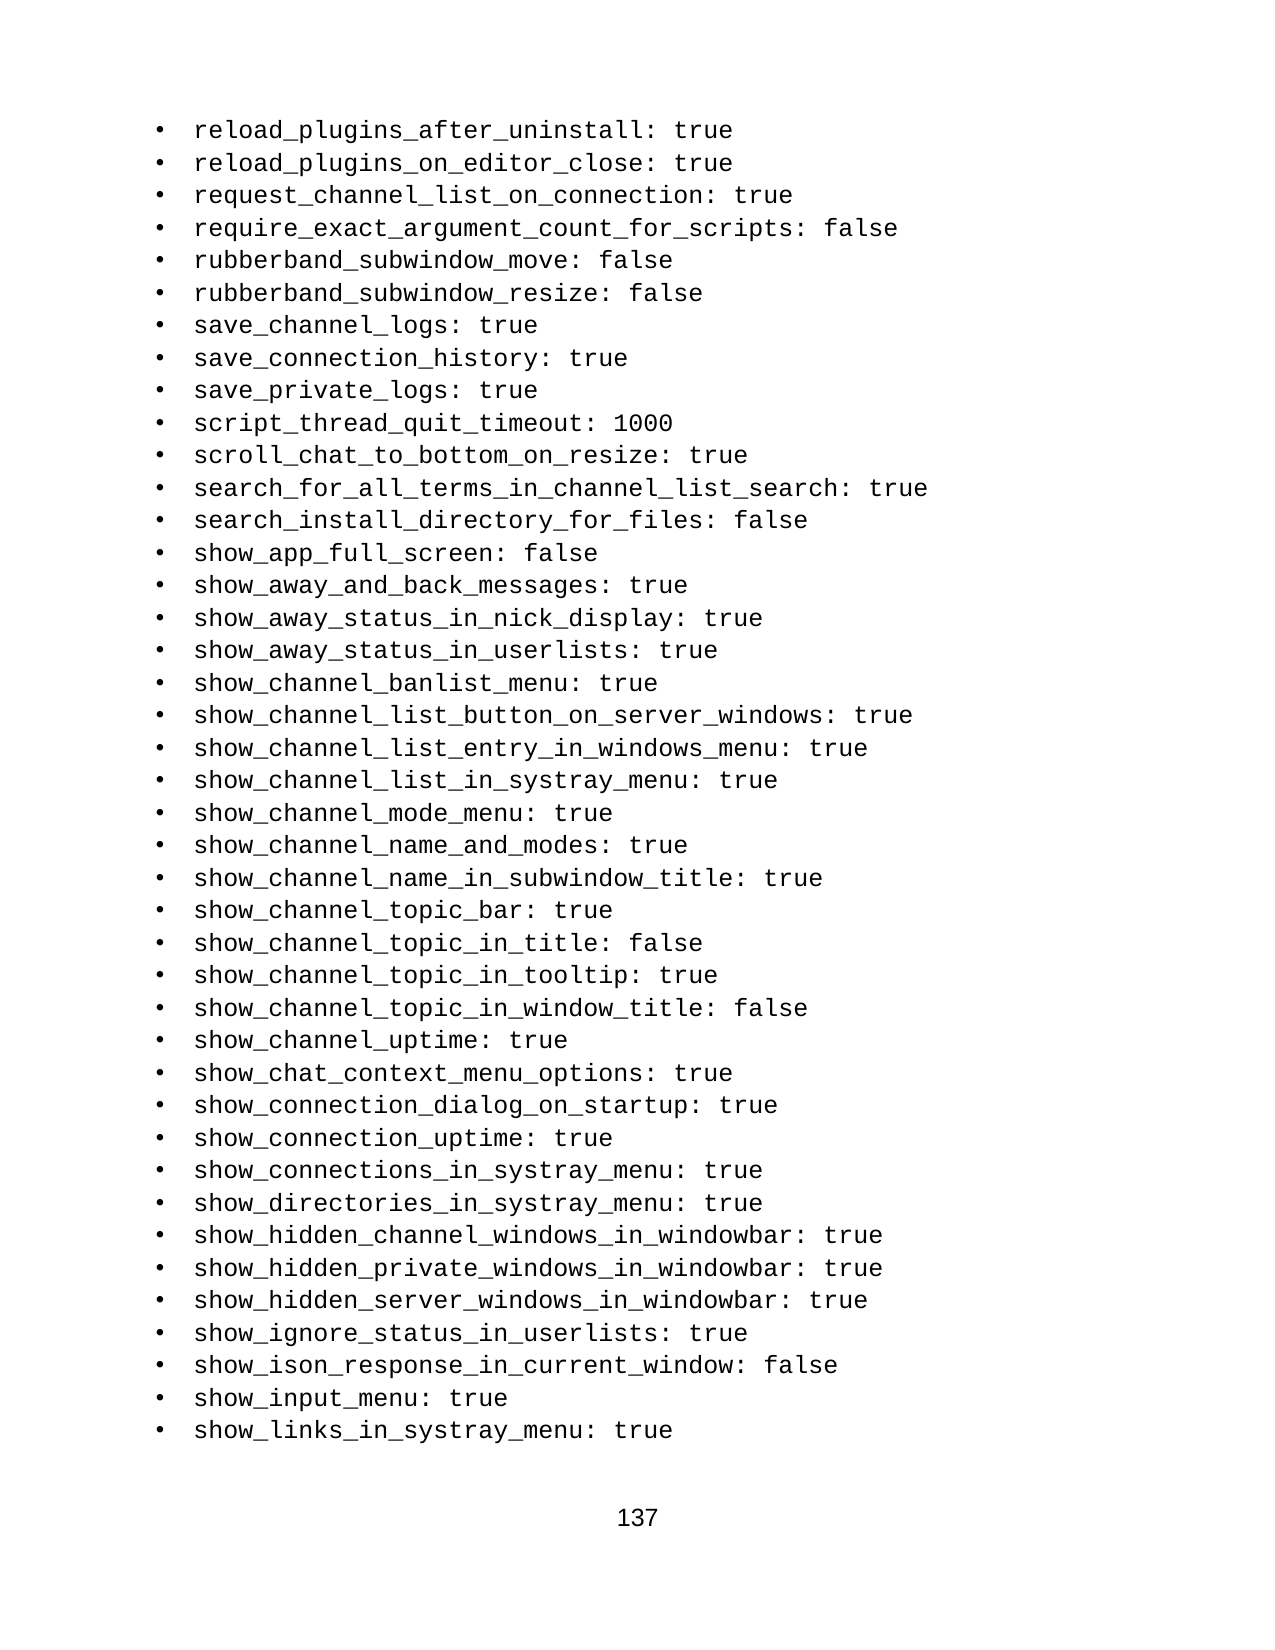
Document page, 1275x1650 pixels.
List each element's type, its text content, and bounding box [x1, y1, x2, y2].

list save_channel_logs: true [156, 313, 1157, 341]
list show_links_in_systray_menu: true [156, 1418, 1157, 1446]
list show_channel_topic_bar: true [156, 898, 1157, 926]
list show_hidden_private_windows_in_windowbar: true [156, 1256, 1157, 1284]
list require_exact_argument_count_for_scripts: false [156, 216, 1157, 244]
list show_input_menu: true [156, 1386, 1157, 1414]
list show_channel_uptime: true [156, 1028, 1157, 1056]
list scroll_chat_to_bottom_on_resize: true [156, 443, 1157, 471]
list show_away_and_back_messages: true [156, 573, 1157, 601]
list show_channel_banlist_menu: true [156, 671, 1157, 699]
list save_private_logs: true [156, 378, 1157, 406]
list rubberband_subwindow_move: false [156, 248, 1157, 276]
list show_hidden_server_windows_in_windowbar: true [156, 1288, 1157, 1316]
list save_connection_history: true [156, 346, 1157, 374]
list show_channel_list_button_on_server_windows: true [156, 703, 1157, 731]
list show_away_status_in_userlists: true [156, 638, 1157, 666]
list show_channel_list_in_systray_menu: true [156, 768, 1157, 796]
list show_channel_topic_in_tooltip: true [156, 963, 1157, 991]
list show_channel_list_entry_in_windows_menu: true [156, 736, 1157, 764]
list show_chat_context_menu_options: true [156, 1061, 1157, 1089]
list show_hidden_channel_windows_in_windowbar: true [156, 1223, 1157, 1251]
list show_channel_name_and_modes: true [156, 833, 1157, 861]
list search_install_directory_for_files: false [156, 508, 1157, 536]
list show_ignore_status_in_userlists: true [156, 1321, 1157, 1349]
list show_channel_mode_menu: true [156, 801, 1157, 829]
list show_away_status_in_nick_display: true [156, 606, 1157, 634]
list show_channel_topic_in_window_title: false [156, 996, 1157, 1024]
list show_app_full_screen: false [156, 541, 1157, 569]
list reload_plugins_after_uninstall: true [156, 118, 1157, 146]
list request_channel_list_on_connection: true [156, 183, 1157, 211]
list show_ison_response_in_current_window: false [156, 1353, 1157, 1381]
list show_connection_dialog_on_startup: true [156, 1093, 1157, 1121]
list rubberband_subwindow_resize: false [156, 281, 1157, 309]
list show_directories_in_systray_menu: true [156, 1191, 1157, 1219]
list reload_plugins_on_editor_close: true [156, 151, 1157, 179]
list show_channel_topic_in_title: false [156, 931, 1157, 959]
list show_channel_name_in_subwindow_title: true [156, 866, 1157, 894]
list script_thread_quit_timeout: 1000 [156, 411, 1157, 439]
list search_for_all_terms_in_channel_list_search: true [156, 476, 1157, 504]
list show_connection_uptime: true [156, 1126, 1157, 1154]
list show_connections_in_systray_menu: true [156, 1158, 1157, 1186]
